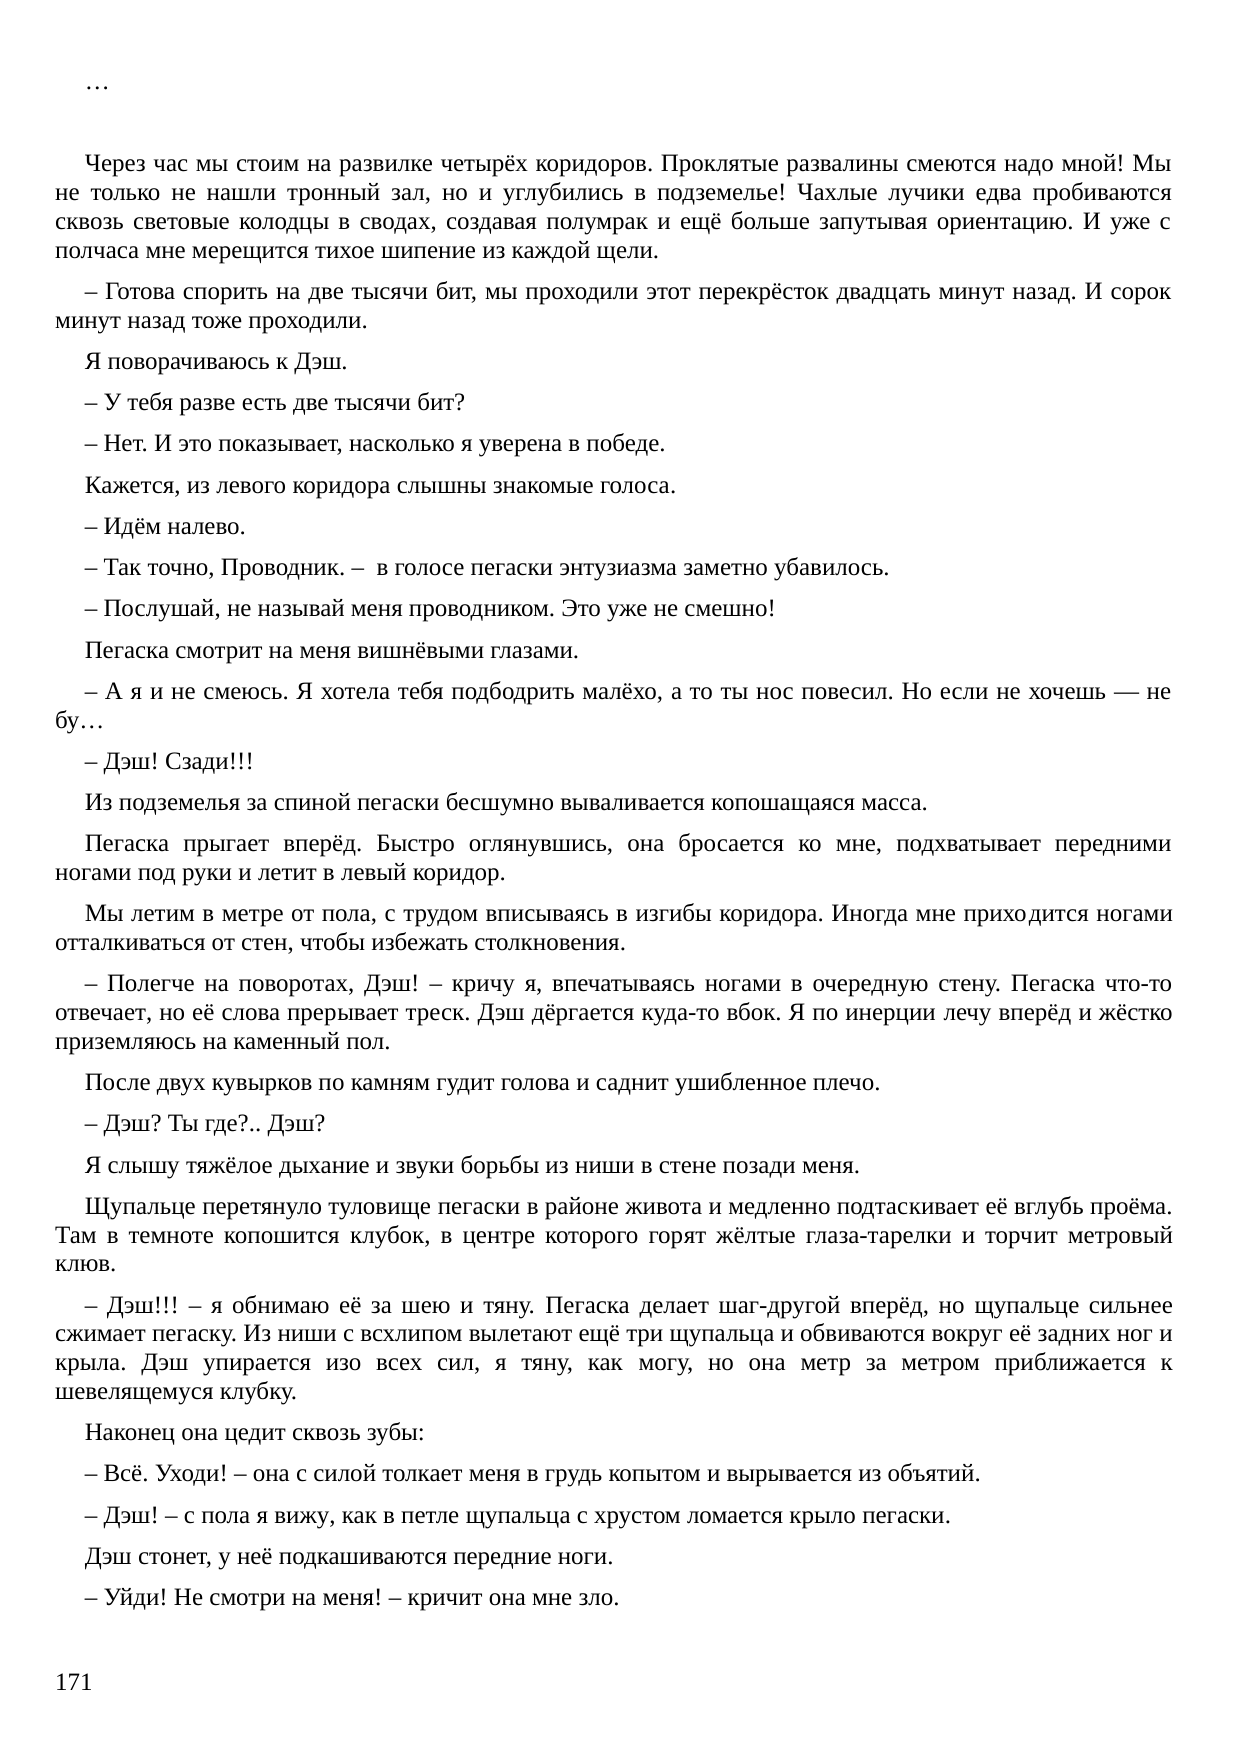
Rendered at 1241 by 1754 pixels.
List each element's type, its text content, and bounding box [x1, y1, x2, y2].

text Кажется, из левого коридора слышны знакомые голоса. [55, 470, 1173, 498]
text – А я и не смеюсь. Я хотела тебя подбодрить малёхо, а то ты нос повесил. Но если не хочешь — не бу… [55, 676, 1173, 733]
text – Послушай, не называй меня проводником. Это уже не смешно! [55, 593, 1173, 622]
text Щупальце перетянуло туловище пегаски в районе живота и медленно подтаскивает её вглубь проёма. Там в темноте копошится клубок, в центре которого горят жёлтые глаза-тарелки и торчит метровый клюв. [55, 1191, 1173, 1277]
text Пегаска прыгает вперёд. Быстро оглянувшись, она бросается ко мне, подхватывает передними ногами под руки и летит в левый коридор. [55, 828, 1173, 886]
text – Нет. И это показывает, насколько я уверена в победе. [55, 428, 1173, 457]
text – Дэш!!! – я обнимаю её за шею и тяну. Пегаска делает шаг-другой вперёд, но щупальце сильнее сжимает пегаску. Из ниши с всхлипом вылетают ещё три щупальца и обвиваются вокруг её задних ног и крыла. Дэш упирается изо всех сил, я тяну, как могу, но она метр за метром приближается к шевелящемуся клубку. [55, 1290, 1173, 1405]
text Я слышу тяжёлое дыхание и звуки борьбы из ниши в стене позади меня. [55, 1150, 1173, 1178]
text Через час мы стоим на развилке четырёх коридоров. Проклятые развалины смеются надо мной! Мы не только не нашли тронный зал, но и углубились в подземелье! Чахлые лучики едва пробиваются сквозь световые колодцы в сводах, создавая полумрак и ещё больше запутывая ориентацию. И уже с полчаса мне мерещится тихое шипение из каждой щели. [55, 148, 1173, 263]
text – Всё. Уходи! – она с силой толкает меня в грудь копытом и вырывается из объятий. [55, 1458, 1173, 1487]
text – Так точно, Проводник. – в голосе пегаски энтузиазма заметно убавилось. [55, 552, 1173, 581]
text – Готова спорить на две тысячи бит, мы проходили этот перекрёсток двадцать минут назад. И сорок минут назад тоже проходили. [55, 276, 1173, 333]
text Пегаска смотрит на меня вишнёвыми глазами. [55, 635, 1173, 663]
text Из подземелья за спиной пегаски бесшумно вываливается копошащаяся масса. [55, 787, 1173, 816]
text Дэш стонет, у неё подкашиваются передние ноги. [55, 1541, 1173, 1570]
text После двух кувырков по камням гудит голова и саднит ушибленное плечо. [55, 1067, 1173, 1096]
text – Дэш! – с пола я вижу, как в петле щупальца с хрустом ломается крыло пегаски. [55, 1500, 1173, 1528]
text – Идём налево. [55, 511, 1173, 540]
text – У тебя разве есть две тысячи бит? [55, 387, 1173, 416]
text – Дэш? Ты где?.. Дэш? [55, 1108, 1173, 1137]
text Я поворачиваюсь к Дэш. [55, 346, 1173, 375]
text – Дэш! Сзади!!! [55, 746, 1173, 775]
text Мы летим в метре от пола, с трудом вписываясь в изгибы коридора. Иногда мне приходится ногами отталкиваться от стен, чтобы избежать столкновения. [55, 898, 1173, 956]
text Наконец она цедит сквозь зубы: [55, 1417, 1173, 1446]
text – Уйди! Не смотри на меня! – кричит она мне зло. [55, 1582, 1173, 1611]
text – Полегче на поворотах, Дэш! – кричу я, впечатываясь ногами в очередную стену. Пегаска что-то отвечает, но её слова прерывает треск. Дэш дёргается куда-то вбок. Я по инерции лечу вперёд и жёстко приземляюсь на каменный пол. [55, 968, 1173, 1055]
text … [55, 66, 1173, 95]
